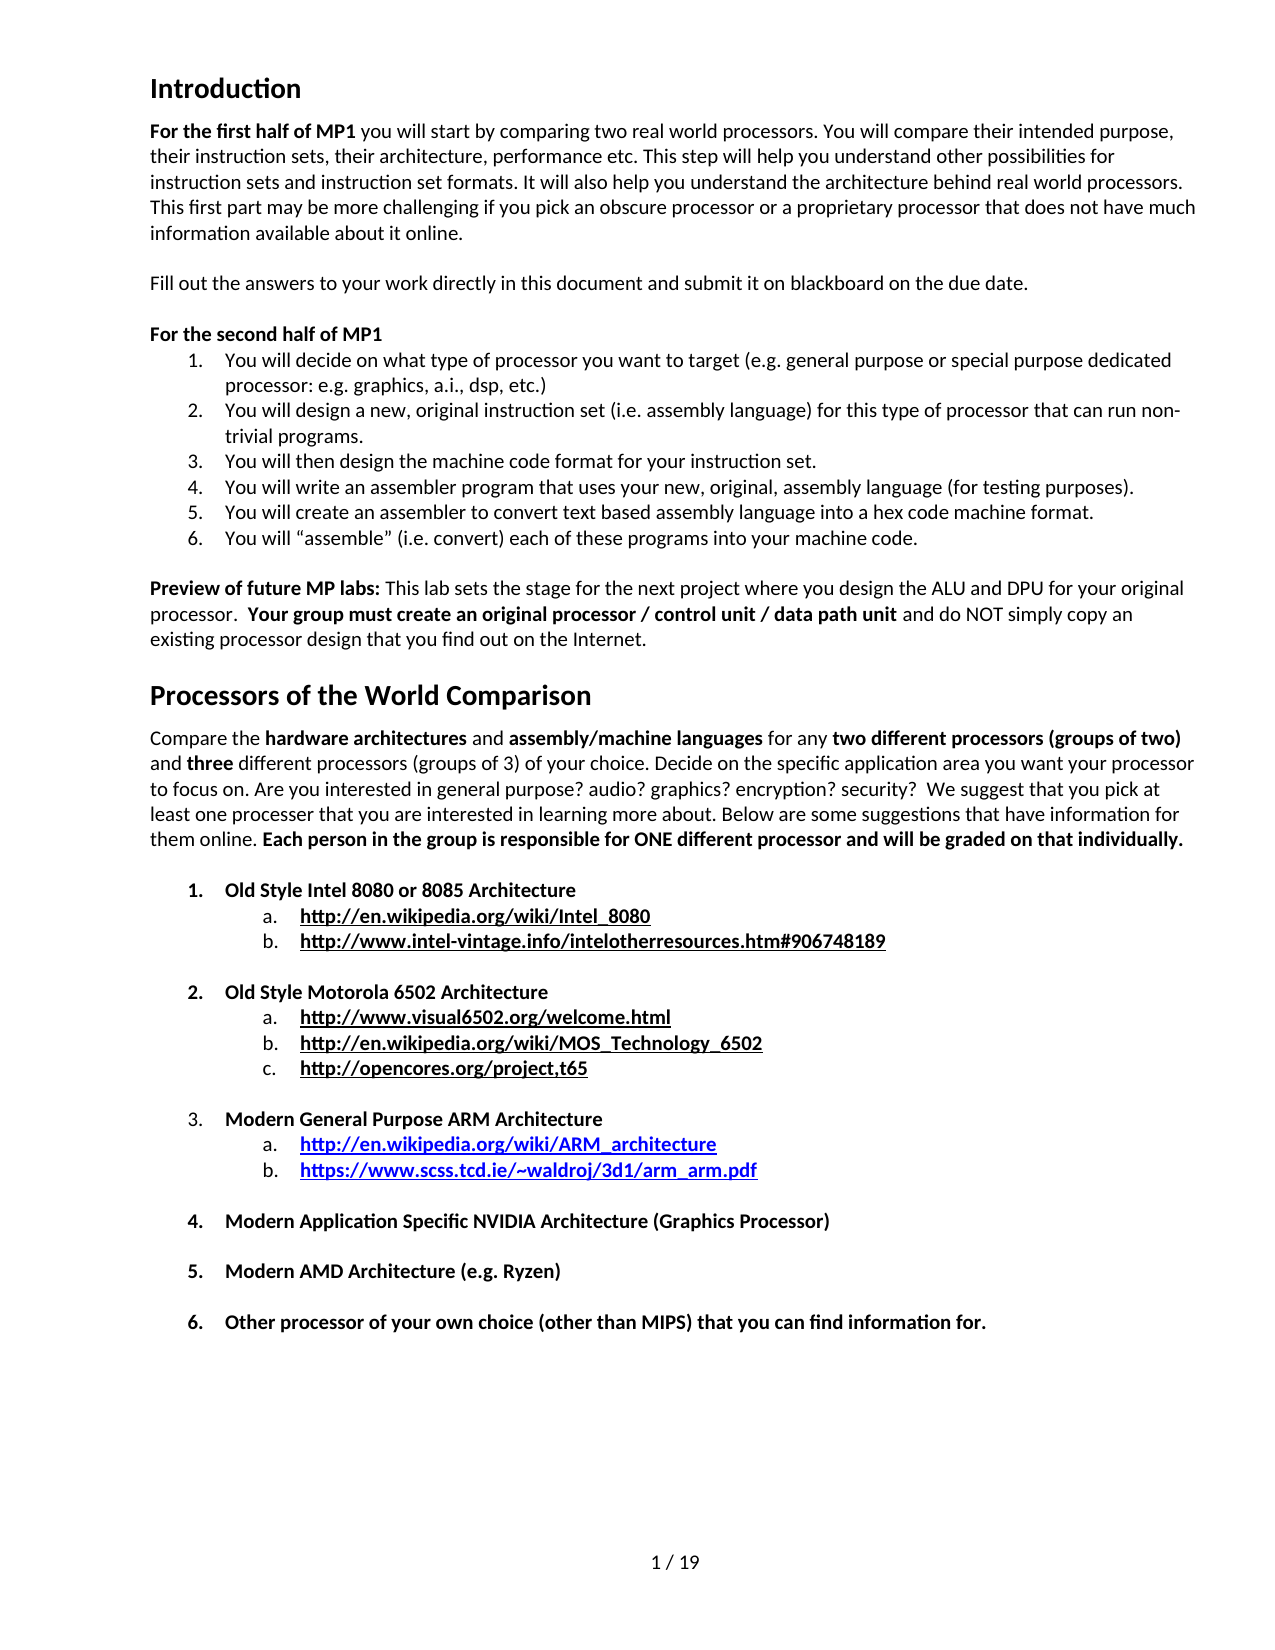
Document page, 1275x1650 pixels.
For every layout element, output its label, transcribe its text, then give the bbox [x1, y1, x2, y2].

list You will design a new, original instruction set (i.e. assembly language) for this type of processor that can run non-trivial programs. [187, 398, 1200, 448]
list http://www.intel-vintage.info/intelotherresources.htm#906748189 [262, 928, 1200, 954]
text Fill out the answers to your work directly in this document and submit it on blackboard on the due date. [150, 271, 1200, 296]
list You will decide on what type of processor you want to target (e.g. general purpose or special purpose dedicated processor: e.g. graphics, a.i., dsp, etc.) [187, 347, 1200, 398]
list Modern General Purpose ARM Architecture [187, 1106, 1200, 1132]
text Compare the hardware architectures and assembly/machine languages for any two different processors (groups of two) and three different processors (groups of 3) of your choice. Decide on the specific application area you want your processor to focus on. Are you interested in general purpose? audio? graphics? encryption? security? We suggest that you pick at least one processer that you are interested in learning more about. Below are some suggestions that have information for them online. Each person in the group is responsible for ONE different processor and will be graded on that individually. [150, 725, 1200, 852]
text Preview of future MP labs: This lab sets the stage for the next project where you design the ALU and DPU for your original processor. Your group must create an original processor / control unit / data path unit and do NOT simply copy an existing processor design that you find out on the Internet. [150, 576, 1200, 652]
text Introduction [150, 70, 1200, 106]
list http://opencores.org/project,t65 [262, 1055, 1200, 1081]
text For the first half of MP1 you will start by comparing two real world processors. You will compare their intended purpose, their instruction sets, their architecture, performance etc. This step will help you understand other possibilities for instruction sets and instruction set formats. It will also help you understand the architecture behind real world processors. This first part may be more challenging if you pick an obscure processor or a proprietary processor that does not have much information available about it online. [150, 118, 1200, 245]
list https://www.scss.tcd.ie/~waldroj/3d1/arm_arm.pdf [262, 1157, 1200, 1182]
list Modern AMD Architecture (e.g. Ryzen) [187, 1259, 1200, 1284]
list You will “assemble” (i.e. convert) each of these programs into your machine code. [187, 525, 1200, 550]
list http://www.visual6502.org/welcome.html [262, 1004, 1200, 1030]
list http://en.wikipedia.org/wiki/MOS_Technology_6502 [262, 1030, 1200, 1055]
list Other processor of your own choice (other than MIPS) that you can find information for. [187, 1309, 1200, 1335]
list You will then design the machine code format for your instruction set. [187, 448, 1200, 474]
list http://en.wikipedia.org/wiki/Intel_8080 [262, 903, 1200, 928]
list You will write an assembler program that uses your new, original, assembly language (for testing purposes). [187, 474, 1200, 499]
list http://en.wikipedia.org/wiki/ARM_architecture [262, 1132, 1200, 1157]
text Processors of the World Comparison [150, 677, 1200, 712]
list Modern Application Specific NVIDIA Architecture (Graphics Processor) [187, 1208, 1200, 1233]
text For the second half of MP1 [150, 321, 1200, 347]
list You will create an assembler to convert text based assembly language into a hex code machine format. [187, 499, 1200, 525]
list Old Style Motorola 6502 Architecture [187, 979, 1200, 1004]
list Old Style Intel 8080 or 8085 Architecture [187, 877, 1200, 903]
